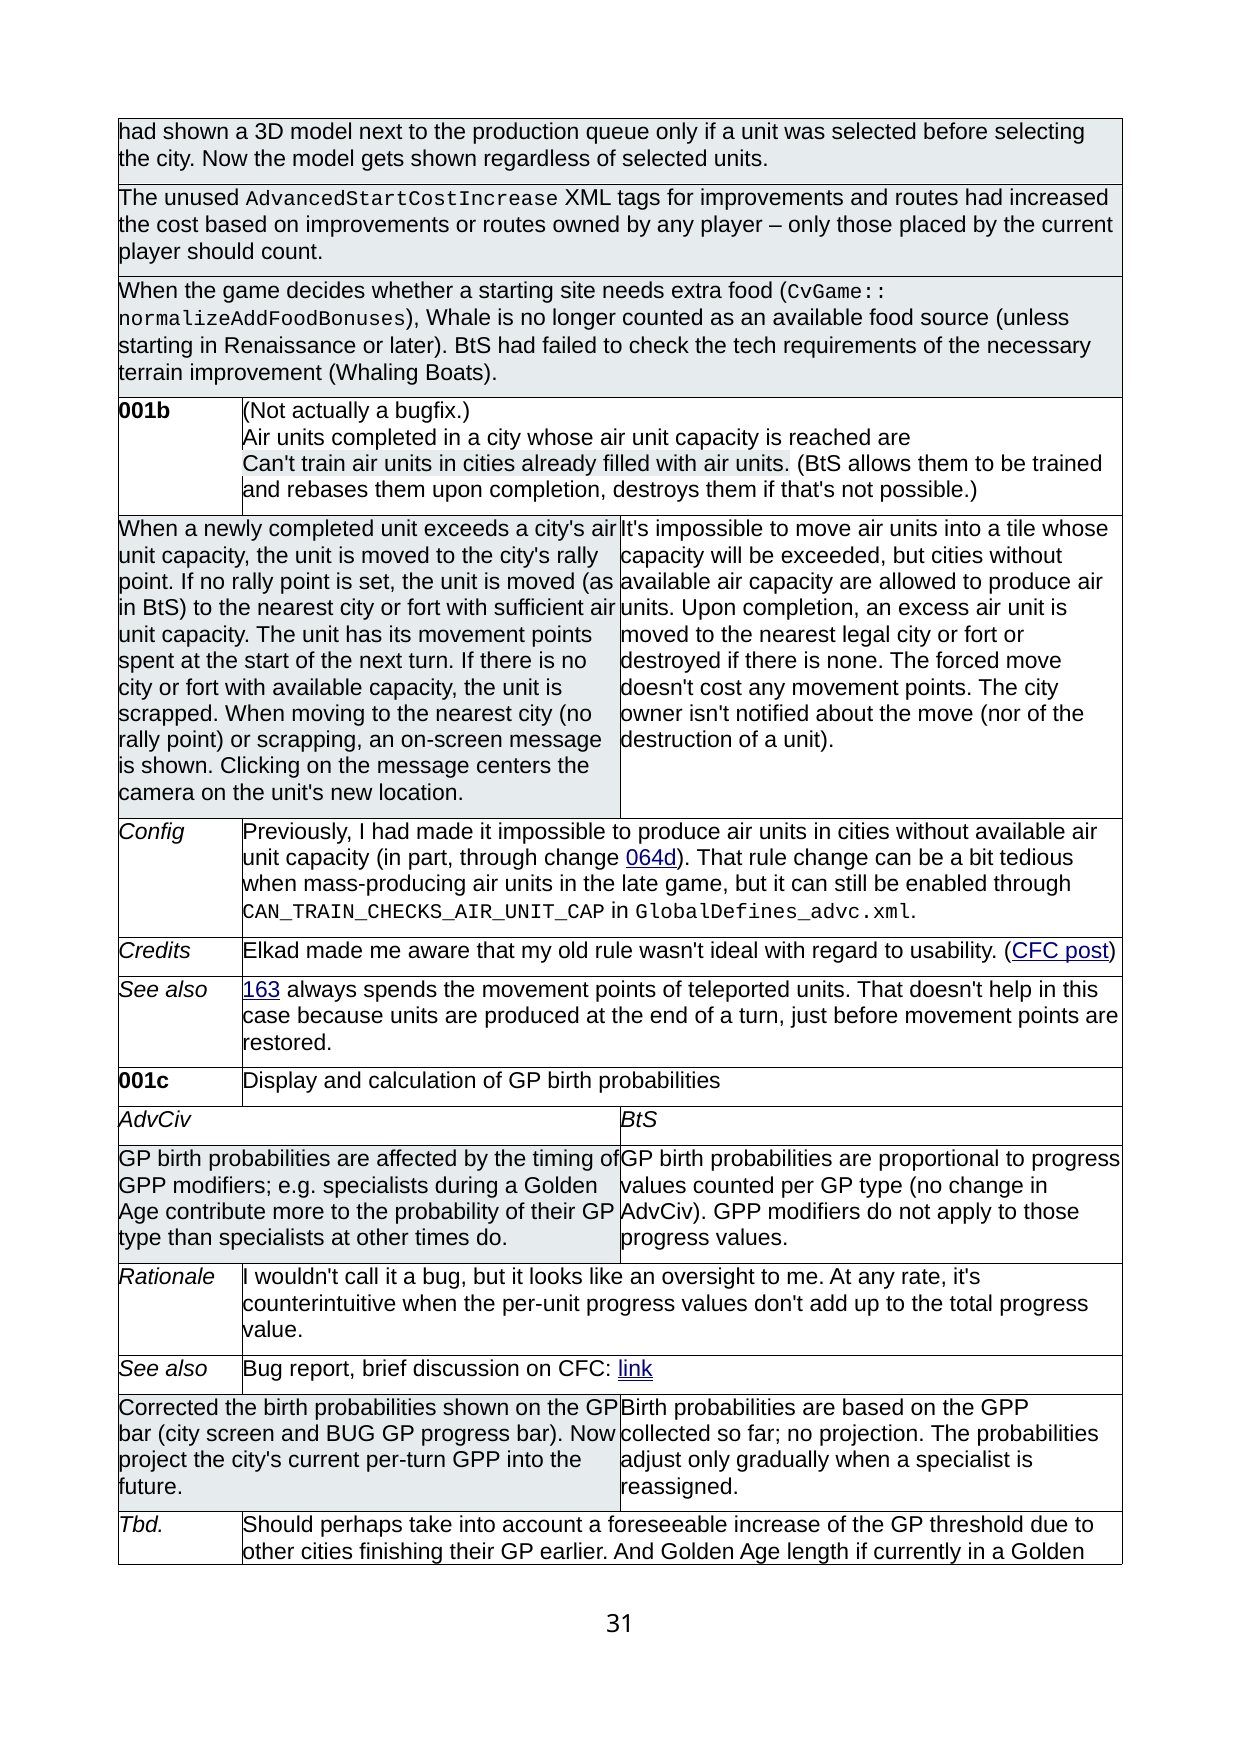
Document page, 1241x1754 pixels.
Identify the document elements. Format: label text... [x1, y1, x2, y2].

table_cell The unused AdvancedStartCostIncrease XML tags for improvements and routes had increased the cost based on improvements or routes owned by any player – only those placed by the current player should count. [119, 185, 1122, 276]
table_cell Should perhaps take into account a foreseeable increase of the GP threshold due to other cities finishing their GP earlier. And Golden Age length if currently in a Golden [243, 1512, 1122, 1564]
table_cell When a newly completed unit exceeds a city's air unit capacity, the unit is moved to the city's rally point. If no rally point is set, the unit is moved (as in BtS) to the nearest city or fort with sufficient air unit capacity. The unit has its movement points spent at the start of the next turn. If there is no city or fort with available capacity, the unit is scrapped. When moving to the nearest city (no rally point) or scrapping, an on-screen message is shown. Clicking on the message centers the camera on the unit's new location. [119, 516, 620, 818]
table_cell Elkad made me aware that my old rule wasn't ideal with regard to usability. (CFC post) [243, 938, 1122, 976]
table_cell (Not actually a bugfix.) Air units completed in a city whose air unit capacity is reached are Can't train air units in cities already filled with air units. (BtS allows them to be trained and rebases them upon completion, destroys them if that's not possible.) [243, 398, 1122, 515]
table_cell Rationale [119, 1264, 242, 1354]
table_cell Birth probabilities are based on the GPP collected so far; no projection. The probabilities adjust only gradually when a specialist is reassigned. [621, 1395, 1122, 1511]
table_cell Display and calculation of GP birth probabilities [243, 1068, 1122, 1106]
table_cell Corrected the birth probabilities shown on the GP bar (city screen and BUG GP progress bar). Now project the city's current per-turn GPP into the future. [119, 1395, 620, 1511]
table_cell 163 always spends the movement points of teleported units. That doesn't help in this case because units are produced at the end of a turn, just before movement points are restored. [243, 977, 1122, 1067]
table_cell 001c [119, 1068, 242, 1106]
table_cell Previously, I had made it impossible to produce air units in cities without available air unit capacity (in part, through change 064d). That rule change can be a bit tedious when mass-producing air units in the late game, but it can still be enabled through CAN_TRAIN_CHECKS_AIR_UNIT_CAP in GlobalDefines_advc.xml. [243, 819, 1122, 937]
table_cell I wouldn't call it a bug, but it looks like an oversight to me. At any rate, it's counterintuitive when the per-unit progress values don't add up to the total progress value. [243, 1264, 1122, 1354]
table_cell 001b [119, 398, 242, 515]
table_cell Config [119, 819, 242, 937]
table_cell Credits [119, 938, 242, 976]
table_cell GP birth probabilities are proportional to progress values counted per GP type (no change in AdvCiv). GPP modifiers do not apply to those progress values. [621, 1146, 1122, 1263]
table_cell See also [119, 977, 242, 1067]
table_cell It's impossible to move air units into a tile whose capacity will be exceeded, but cities without available air capacity are allowed to produce air units. Upon completion, an excess air unit is moved to the nearest legal city or fort or destroyed if there is none. The forced move doesn't cost any movement points. The city owner isn't notified about the move (nor of the destruction of a unit). [621, 516, 1122, 818]
table_cell Bug report, brief discussion on CFC: link [243, 1356, 1122, 1393]
table_cell BtS [621, 1107, 1122, 1145]
table_cell See also [119, 1356, 242, 1393]
table_cell When the game decides whether a starting site needs extra food (CvGame:: normalizeAddFoodBonuses), Whale is no longer counted as an available food source (unless starting in Renaissance or later). BtS had failed to check the tech requirements of the necessary terrain improvement (Whaling Boats). [119, 277, 1122, 397]
table_cell AdvCiv [119, 1107, 620, 1145]
table_cell had shown a 3D model next to the production queue only if a unit was selected before selecting the city. Now the model gets shown regardless of selected units. [119, 119, 1122, 183]
table_cell GP birth probabilities are affected by the timing of GPP modifiers; e.g. specialists during a Golden Age contribute more to the probability of their GP type than specialists at other times do. [119, 1146, 620, 1263]
table_cell Tbd. [119, 1512, 242, 1564]
